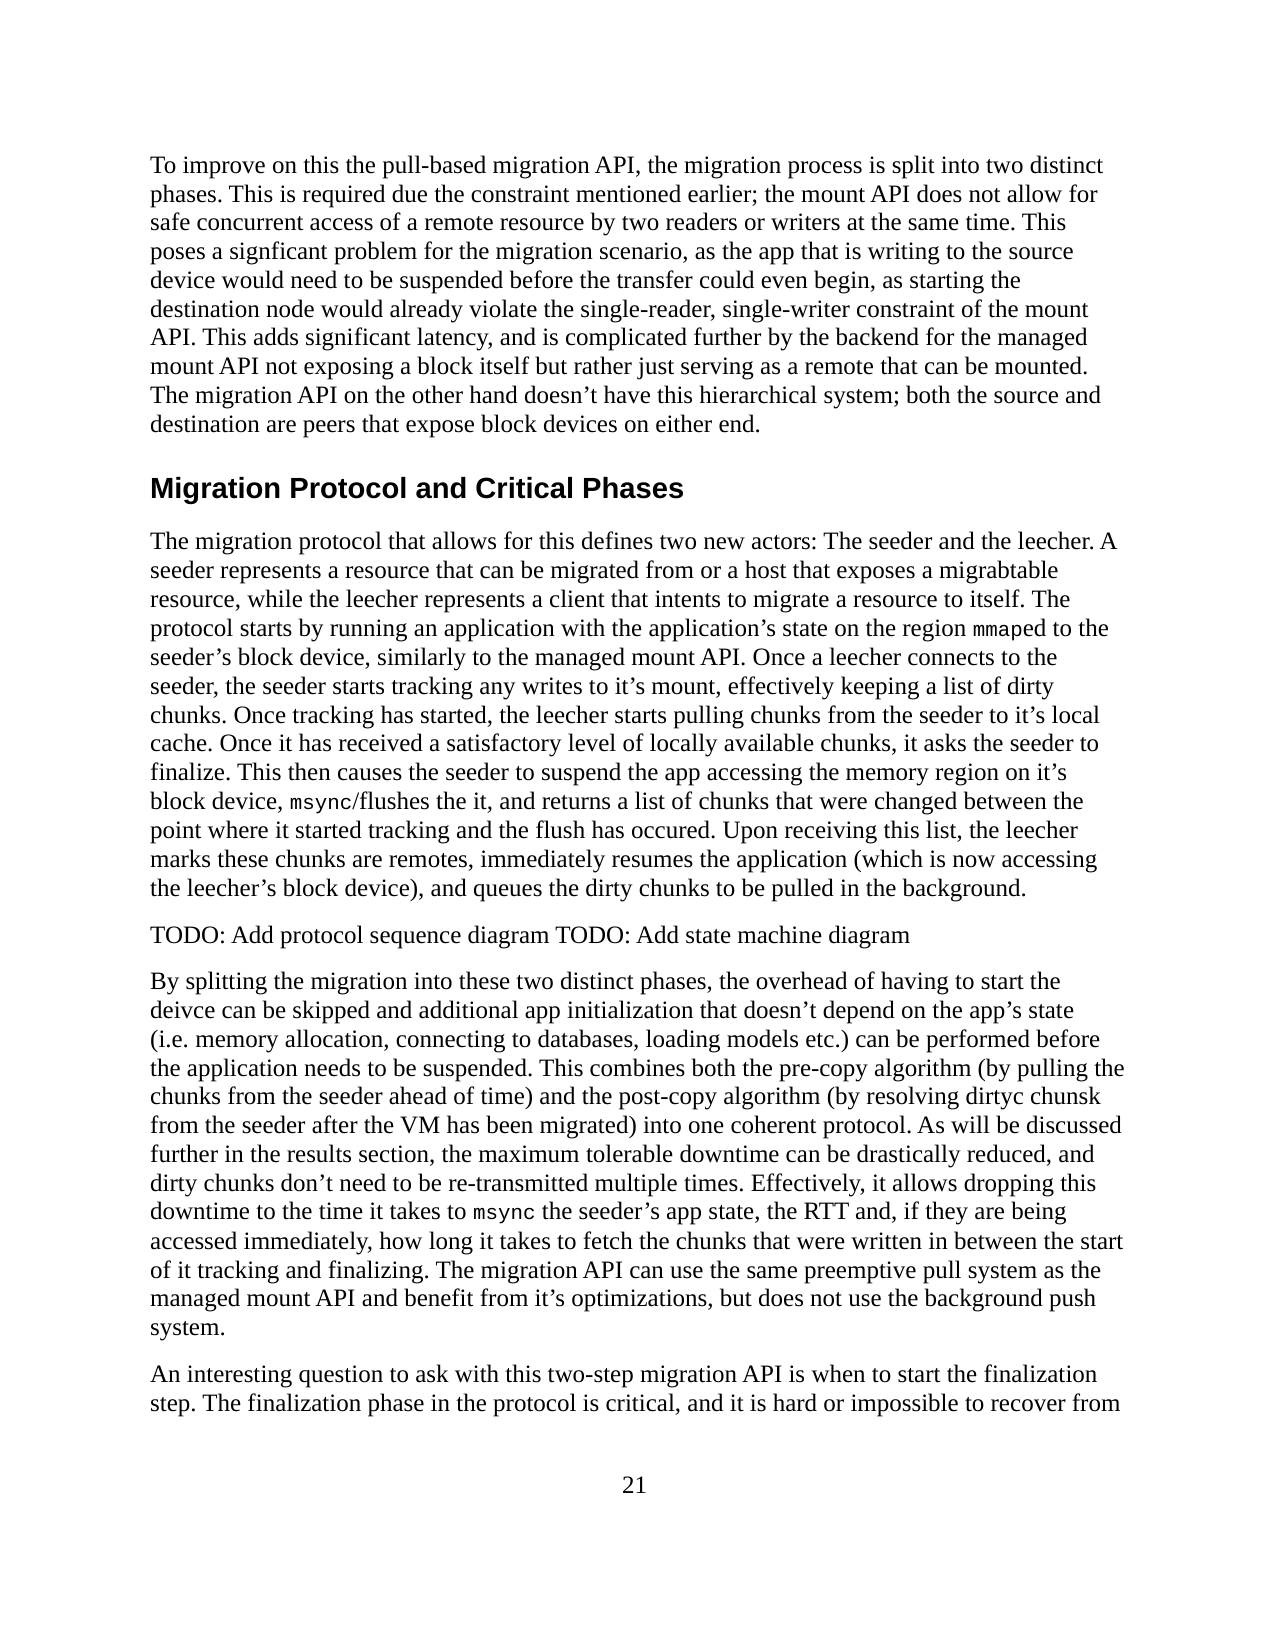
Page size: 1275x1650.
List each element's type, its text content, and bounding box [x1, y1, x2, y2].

subtitle Migration Protocol and Critical Phases [150, 471, 1125, 505]
text An interesting question to ask with this two-step migration API is when to start the finalization step. The finalization phase in the protocol is critical, and it is hard or impossible to recover from [150, 1359, 1125, 1416]
text The migration protocol that allows for this defines two new actors: The seeder and the leecher. A seeder represents a resource that can be migrated from or a host that exposes a migrabtable resource, while the leecher represents a client that intents to migrate a resource to itself. The protocol starts by running an application with the application’s state on the region mmaped to the seeder’s block device, similarly to the managed mount API. Once a leecher connects to the seeder, the seeder starts tracking any writes to it’s mount, effectively keeping a list of dirty chunks. Once tracking has started, the leecher starts pulling chunks from the seeder to it’s local cache. Once it has received a satisfactory level of locally available chunks, it asks the seeder to finalize. This then causes the seeder to suspend the app accessing the memory region on it’s block device, msync/flushes the it, and returns a list of chunks that were changed between the point where it started tracking and the flush has occured. Upon receiving this list, the leecher marks these chunks are remotes, immediately resumes the application (which is now accessing the leecher’s block device), and queues the dirty chunks to be pulled in the background. [150, 526, 1125, 902]
text By splitting the migration into these two distinct phases, the overhead of having to start the deivce can be skipped and additional app initialization that doesn’t depend on the app’s state (i.e. memory allocation, connecting to databases, loading models etc.) can be performed before the application needs to be suspended. This combines both the pre-copy algorithm (by pulling the chunks from the seeder ahead of time) and the post-copy algorithm (by resolving dirtyc chunsk from the seeder after the VM has been migrated) into one coherent protocol. As will be discussed further in the results section, the maximum tolerable downtime can be drastically reduced, and dirty chunks don’t need to be re-transmitted multiple times. Effectively, it allows dropping this downtime to the time it takes to msync the seeder’s app state, the RTT and, if they are being accessed immediately, how long it takes to fetch the chunks that were written in between the start of it tracking and finalizing. The migration API can use the same preemptive pull system as the managed mount API and benefit from it’s optimizations, but does not use the background push system. [150, 966, 1125, 1341]
text To improve on this the pull-based migration API, the migration process is split into two distinct phases. This is required due the constraint mentioned earlier; the mount API does not allow for safe concurrent access of a remote resource by two readers or writers at the same time. This poses a signficant problem for the migration scenario, as the app that is writing to the source device would need to be suspended before the transfer could even begin, as starting the destination node would already violate the single-reader, single-writer constraint of the mount API. This adds significant latency, and is complicated further by the backend for the managed mount API not exposing a block itself but rather just serving as a remote that can be mounted. The migration API on the other hand doesn’t have this hierarchical system; both the source and destination are peers that expose block devices on either end. [150, 150, 1125, 437]
text TODO: Add protocol sequence diagram TODO: Add state machine diagram [150, 920, 1125, 948]
